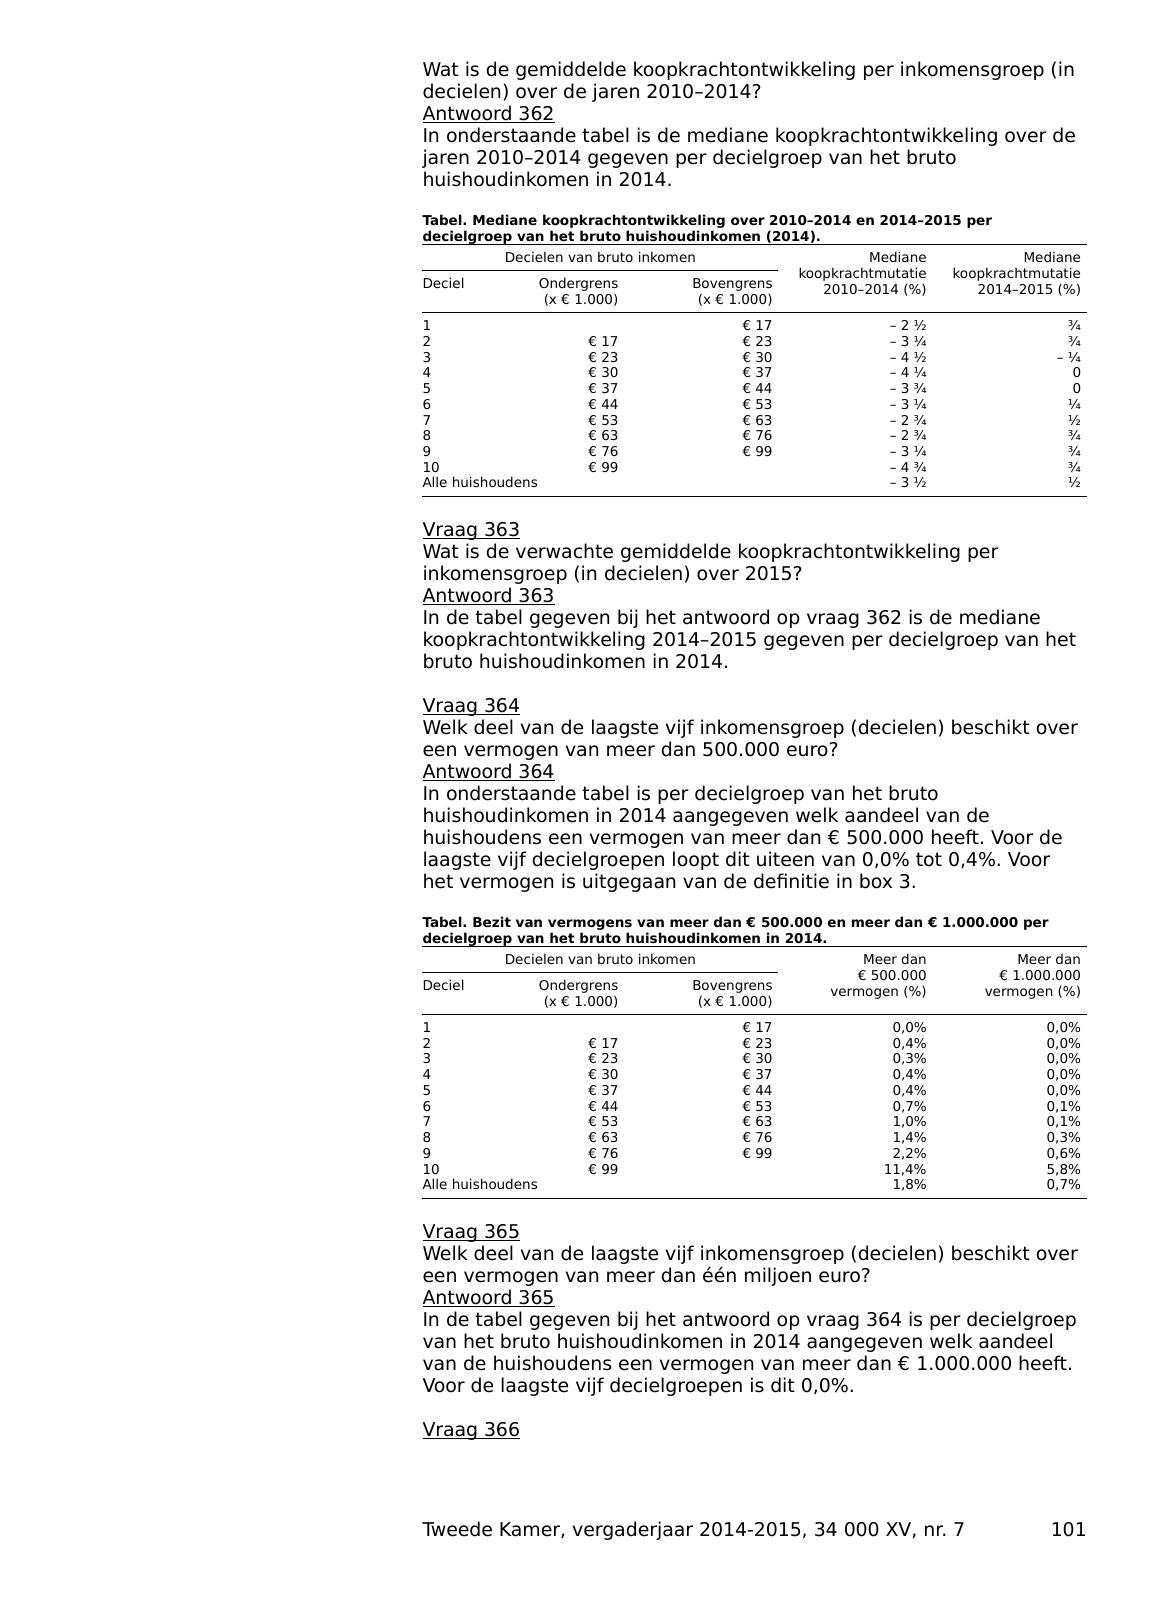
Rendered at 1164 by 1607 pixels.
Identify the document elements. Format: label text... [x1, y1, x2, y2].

table_cell € 37 [470, 381, 624, 397]
table_cell – 3 ¼ [778, 444, 932, 459]
table_cell 0,7% [933, 1177, 1087, 1198]
table_cell 0,0% [778, 1015, 932, 1036]
table_cell 3 [422, 1051, 470, 1067]
table_cell Ondergrens (x € 1.000) [470, 271, 624, 312]
table_cell € 44 [470, 397, 624, 412]
table_cell 3 [422, 350, 470, 365]
table_cell € 63 [624, 1114, 778, 1130]
table_cell € 53 [470, 413, 624, 428]
table_cell Mediane koopkrachtmutatie 2010–2014 (%) [778, 245, 932, 312]
table_cell 0,0% [933, 1036, 1087, 1051]
table_cell 5 [422, 1083, 470, 1098]
table_cell 2 [422, 334, 470, 349]
table_cell € 30 [624, 350, 778, 365]
text Wat is de gemiddelde koopkrachtontwikkeling per inkomensgroep (in decielen) over de jaren 2010–2014? [422, 59, 1087, 103]
table_cell € 99 [470, 1161, 624, 1177]
table_cell € 44 [470, 1099, 624, 1114]
table_cell 0,7% [778, 1099, 932, 1114]
table_cell 0,4% [778, 1083, 932, 1098]
table_cell ¾ [933, 460, 1087, 475]
table_cell 6 [422, 1099, 470, 1114]
table_cell – 2 ½ [778, 313, 932, 334]
table_cell 10 [422, 1161, 470, 1177]
text Vraag 363 [422, 519, 1087, 541]
table_cell € 53 [624, 1099, 778, 1114]
table_cell € 30 [470, 1067, 624, 1083]
table_cell 2,2% [778, 1146, 932, 1161]
table_cell 0,1% [933, 1114, 1087, 1130]
table_cell 0,4% [778, 1036, 932, 1051]
table_cell – 4 ¾ [778, 460, 932, 475]
table_cell Bovengrens (x € 1.000) [624, 271, 778, 312]
table_cell 1,4% [778, 1130, 932, 1146]
table_cell 0,0% [933, 1067, 1087, 1083]
table_cell 0,1% [933, 1099, 1087, 1114]
table_cell 11,4% [778, 1161, 932, 1177]
table_cell € 53 [470, 1114, 624, 1130]
table_cell 1,0% [778, 1114, 932, 1130]
table_cell [624, 460, 778, 475]
table_cell Ondergrens (x € 1.000) [470, 973, 624, 1014]
table_cell – 4 ½ [778, 350, 932, 365]
table_cell € 23 [624, 1036, 778, 1051]
table_cell € 99 [470, 460, 624, 475]
text Wat is de verwachte gemiddelde koopkrachtontwikkeling per inkomensgroep (in decielen) over 2015? [422, 541, 1087, 585]
table_cell Deciel [422, 271, 470, 312]
table_cell 4 [422, 365, 470, 381]
table_cell € 23 [470, 350, 624, 365]
table_cell € 44 [624, 1083, 778, 1098]
table_cell ¾ [933, 428, 1087, 444]
table_cell € 23 [470, 1051, 624, 1067]
table_cell ¾ [933, 444, 1087, 459]
text Antwoord 364 [422, 761, 1087, 783]
table_cell ½ [933, 413, 1087, 428]
table_cell 7 [422, 413, 470, 428]
table_cell 9 [422, 444, 470, 459]
table_cell [470, 1015, 624, 1036]
table_cell 9 [422, 1146, 470, 1161]
table_cell ¼ [933, 397, 1087, 412]
table_cell ¾ [933, 334, 1087, 349]
table_cell € 53 [624, 397, 778, 412]
table_cell 0,6% [933, 1146, 1087, 1161]
table_cell € 17 [470, 334, 624, 349]
table_cell [470, 313, 624, 334]
text Antwoord 365 [422, 1287, 1087, 1309]
table_cell 0 [933, 365, 1087, 381]
table_cell – ¼ [933, 350, 1087, 365]
table_cell 5,8% [933, 1161, 1087, 1177]
text Vraag 365 [422, 1221, 1087, 1243]
table_cell – 4 ¼ [778, 365, 932, 381]
table_cell € 76 [624, 428, 778, 444]
table_cell 0,0% [933, 1083, 1087, 1098]
table_cell 0,3% [933, 1130, 1087, 1146]
table_cell € 76 [470, 444, 624, 459]
table_cell € 76 [470, 1146, 624, 1161]
table_cell € 23 [624, 334, 778, 349]
text Vraag 366 [422, 1419, 1087, 1441]
table_cell 0,4% [778, 1067, 932, 1083]
table_cell € 30 [470, 365, 624, 381]
table_cell 0 [933, 381, 1087, 397]
table_cell Decielen van bruto inkomen [422, 245, 778, 270]
table_cell € 37 [470, 1083, 624, 1098]
table_cell € 17 [624, 313, 778, 334]
text In onderstaande tabel is de mediane koopkrachtontwikkeling over de jaren 2010–2014 gegeven per decielgroep van het bruto huishoudinkomen in 2014. [422, 125, 1087, 191]
table_cell [624, 475, 778, 496]
table_cell [624, 1177, 778, 1198]
table_cell € 76 [624, 1130, 778, 1146]
text Welk deel van de laagste vijf inkomensgroep (decielen) beschikt over een vermogen van meer dan 500.000 euro? [422, 717, 1087, 761]
table_cell Alle huishoudens [422, 1177, 624, 1198]
table_cell € 63 [470, 428, 624, 444]
text Welk deel van de laagste vijf inkomensgroep (decielen) beschikt over een vermogen van meer dan één miljoen euro? [422, 1243, 1087, 1287]
table_cell Meer dan € 500.000 vermogen (%) [778, 947, 932, 1014]
table_cell Decielen van bruto inkomen [422, 947, 778, 972]
table_cell 7 [422, 1114, 470, 1130]
table_cell – 2 ¾ [778, 428, 932, 444]
table_cell € 17 [470, 1036, 624, 1051]
table_cell € 99 [624, 444, 778, 459]
table_cell – 3 ¾ [778, 381, 932, 397]
table_cell € 63 [470, 1130, 624, 1146]
text In de tabel gegeven bij het antwoord op vraag 362 is de mediane koopkrachtontwikkeling 2014–2015 gegeven per decielgroep van het bruto huishoudinkomen in 2014. [422, 607, 1087, 673]
table_cell 5 [422, 381, 470, 397]
text In de tabel gegeven bij het antwoord op vraag 364 is per decielgroep van het bruto huishoudinkomen in 2014 aangegeven welk aandeel van de huishoudens een vermogen van meer dan € 1.000.000 heeft. Voor de laagste vijf decielgroepen is dit 0,0%. [422, 1309, 1087, 1397]
table_cell 2 [422, 1036, 470, 1051]
table_cell Alle huishoudens [422, 475, 624, 496]
table_cell 0,0% [933, 1015, 1087, 1036]
table_cell € 99 [624, 1146, 778, 1161]
table_cell 1,8% [778, 1177, 932, 1198]
table_cell ½ [933, 475, 1087, 496]
table_cell Mediane koopkrachtmutatie 2014–2015 (%) [933, 245, 1087, 312]
table_cell 0,0% [933, 1051, 1087, 1067]
table_cell Bovengrens (x € 1.000) [624, 973, 778, 1014]
table_cell € 44 [624, 381, 778, 397]
table_cell € 37 [624, 1067, 778, 1083]
table_cell Meer dan € 1.000.000 vermogen (%) [933, 947, 1087, 1014]
table_cell – 3 ¼ [778, 334, 932, 349]
table_cell 4 [422, 1067, 470, 1083]
table_cell 8 [422, 428, 470, 444]
text Antwoord 362 [422, 103, 1087, 125]
table_cell Deciel [422, 973, 470, 1014]
table_cell € 37 [624, 365, 778, 381]
table_cell € 17 [624, 1015, 778, 1036]
table_cell ¾ [933, 313, 1087, 334]
table_cell 8 [422, 1130, 470, 1146]
table_cell 0,3% [778, 1051, 932, 1067]
table_cell 6 [422, 397, 470, 412]
table_cell 10 [422, 460, 470, 475]
text Antwoord 363 [422, 585, 1087, 607]
table_cell – 3 ¼ [778, 397, 932, 412]
text In onderstaande tabel is per decielgroep van het bruto huishoudinkomen in 2014 aangegeven welk aandeel van de huishoudens een vermogen van meer dan € 500.000 heeft. Voor de laagste vijf decielgroepen loopt dit uiteen van 0,0% tot 0,4%. Voor het vermogen is uitgegaan van de definitie in box 3. [422, 783, 1087, 893]
table_cell – 2 ¾ [778, 413, 932, 428]
table_cell € 63 [624, 413, 778, 428]
table_cell 1 [422, 313, 470, 334]
text Vraag 364 [422, 695, 1087, 717]
table_header Tabel. Bezit van vermogens van meer dan € 500.000 en meer dan € 1.000.000 per decielgroep van het bruto huishoudinkomen in 2014. [422, 915, 1087, 946]
table_cell – 3 ½ [778, 475, 932, 496]
table_header Tabel. Mediane koopkrachtontwikkeling over 2010–2014 en 2014–2015 per decielgroep van het bruto huishoudinkomen (2014). [422, 213, 1087, 244]
table_cell € 30 [624, 1051, 778, 1067]
table_cell 1 [422, 1015, 470, 1036]
table_cell [624, 1161, 778, 1177]
